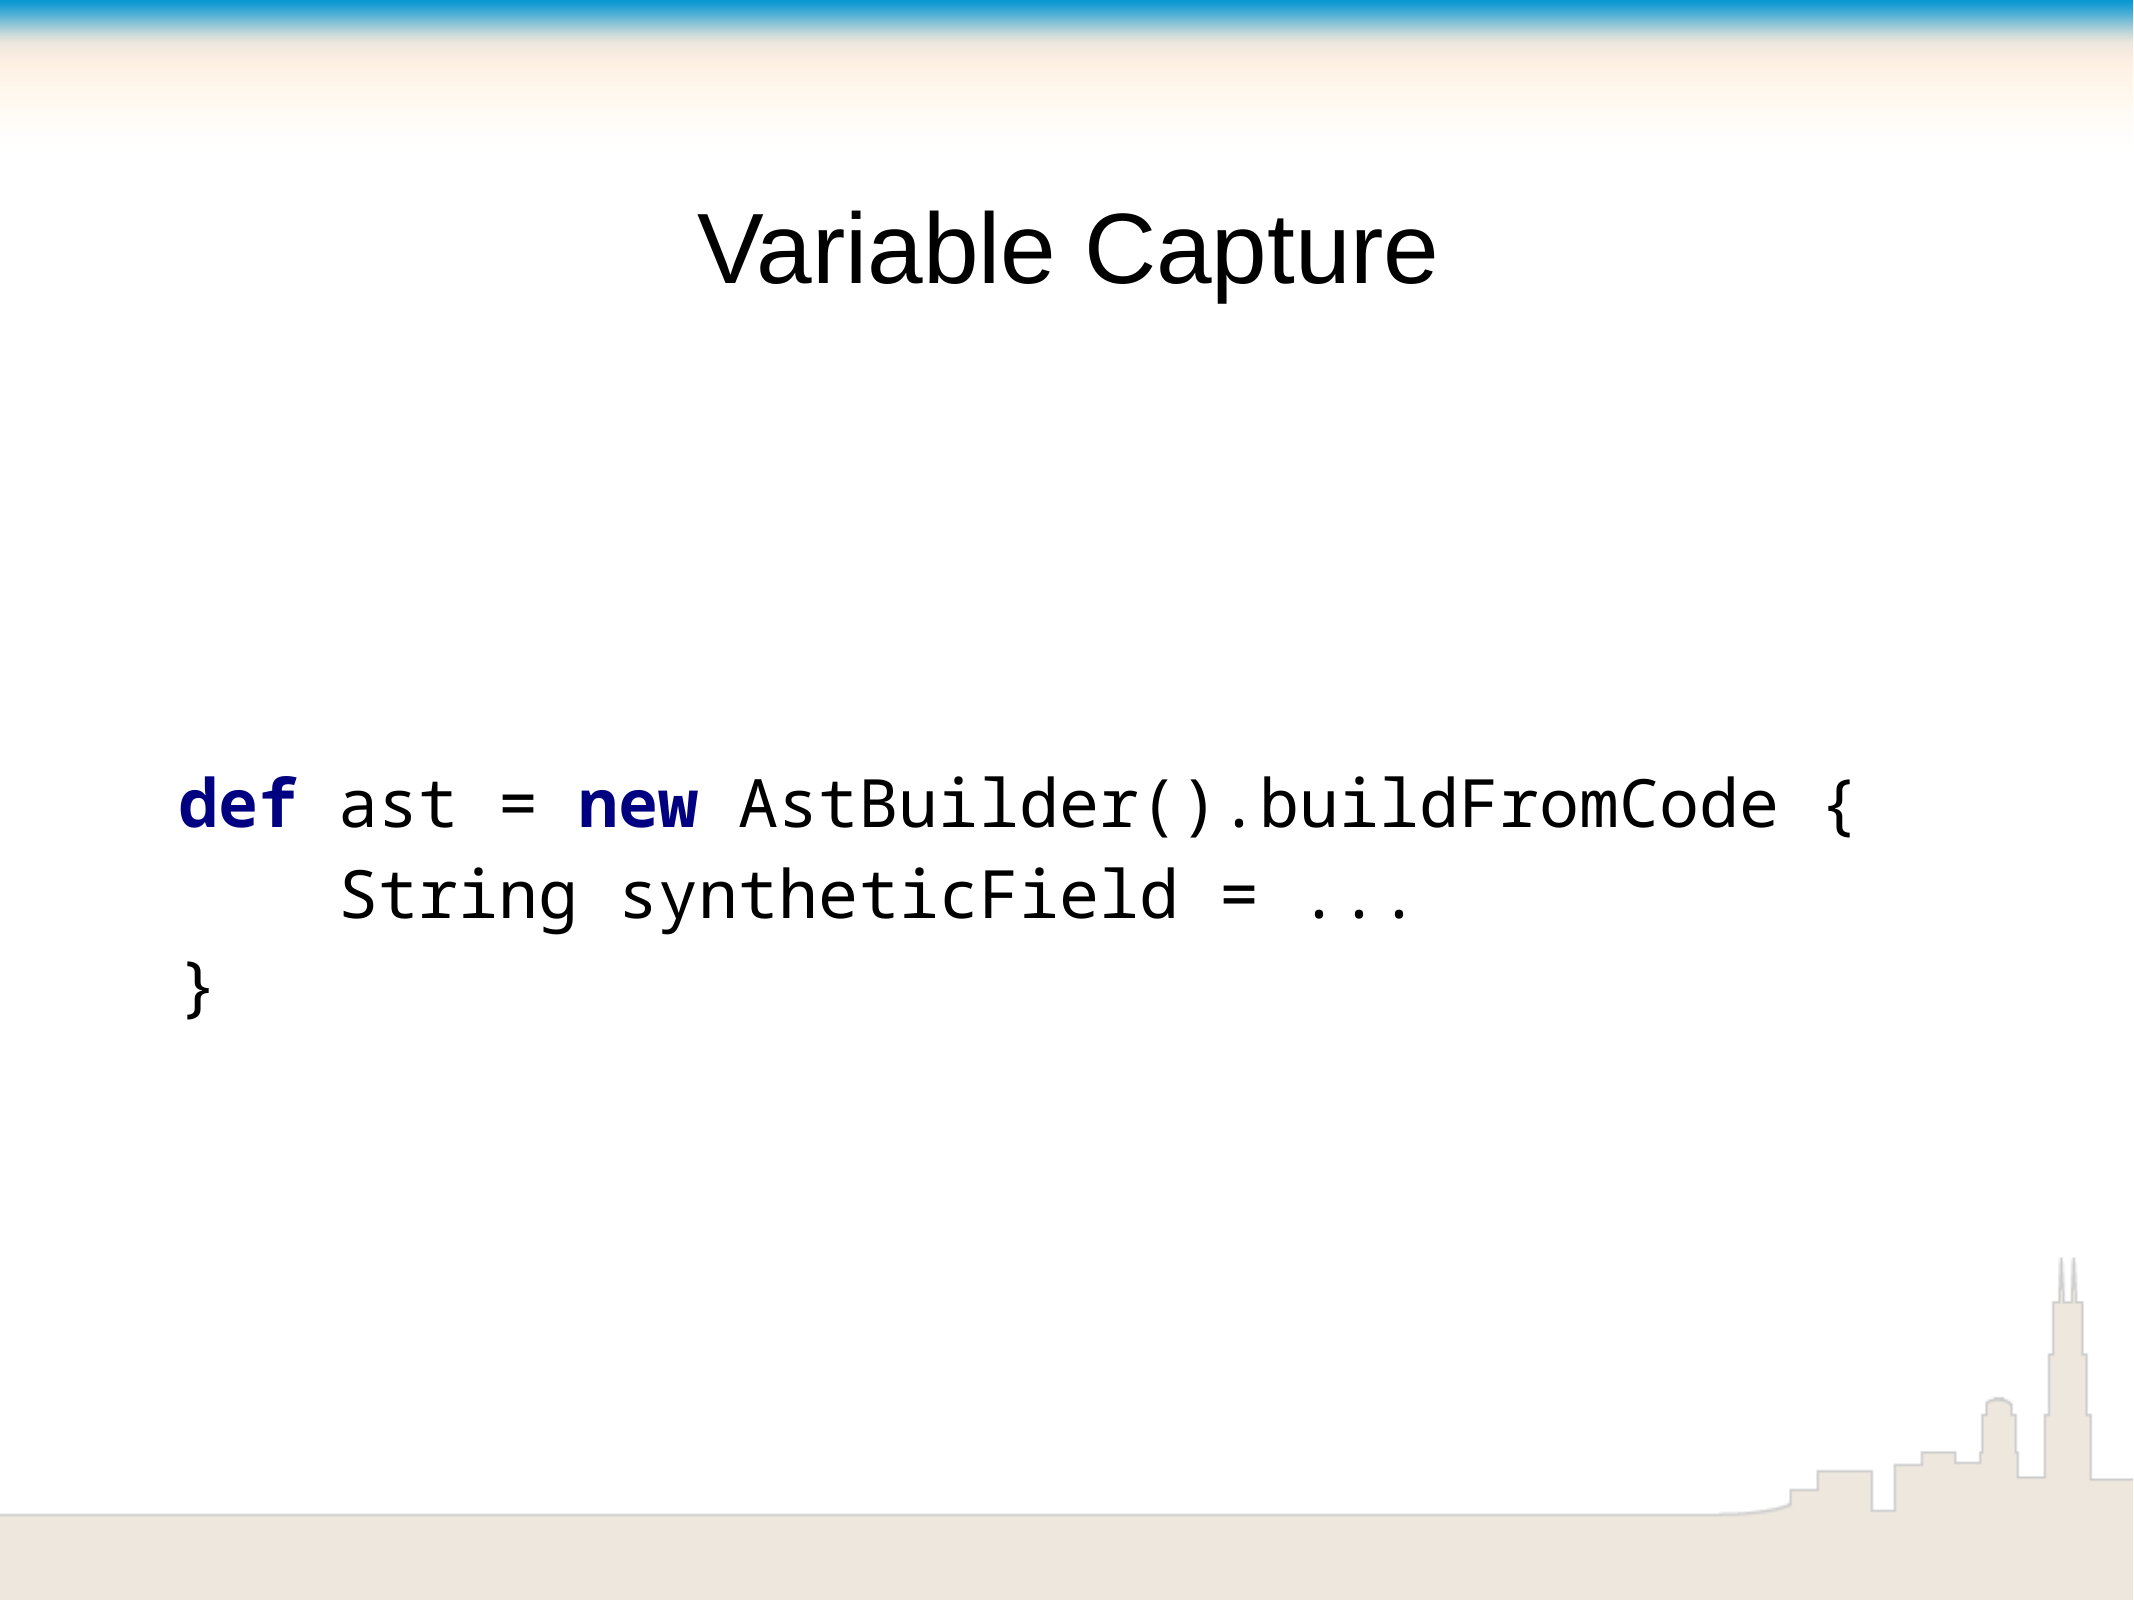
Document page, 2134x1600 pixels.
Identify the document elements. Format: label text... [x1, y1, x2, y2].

picture [0, 4, 2134, 1600]
subtitle def ast = new AstBuilder().buildFromCode { String syntheticField = ... } [178, 371, 1955, 1414]
title Variable Capture [62, 193, 2075, 305]
